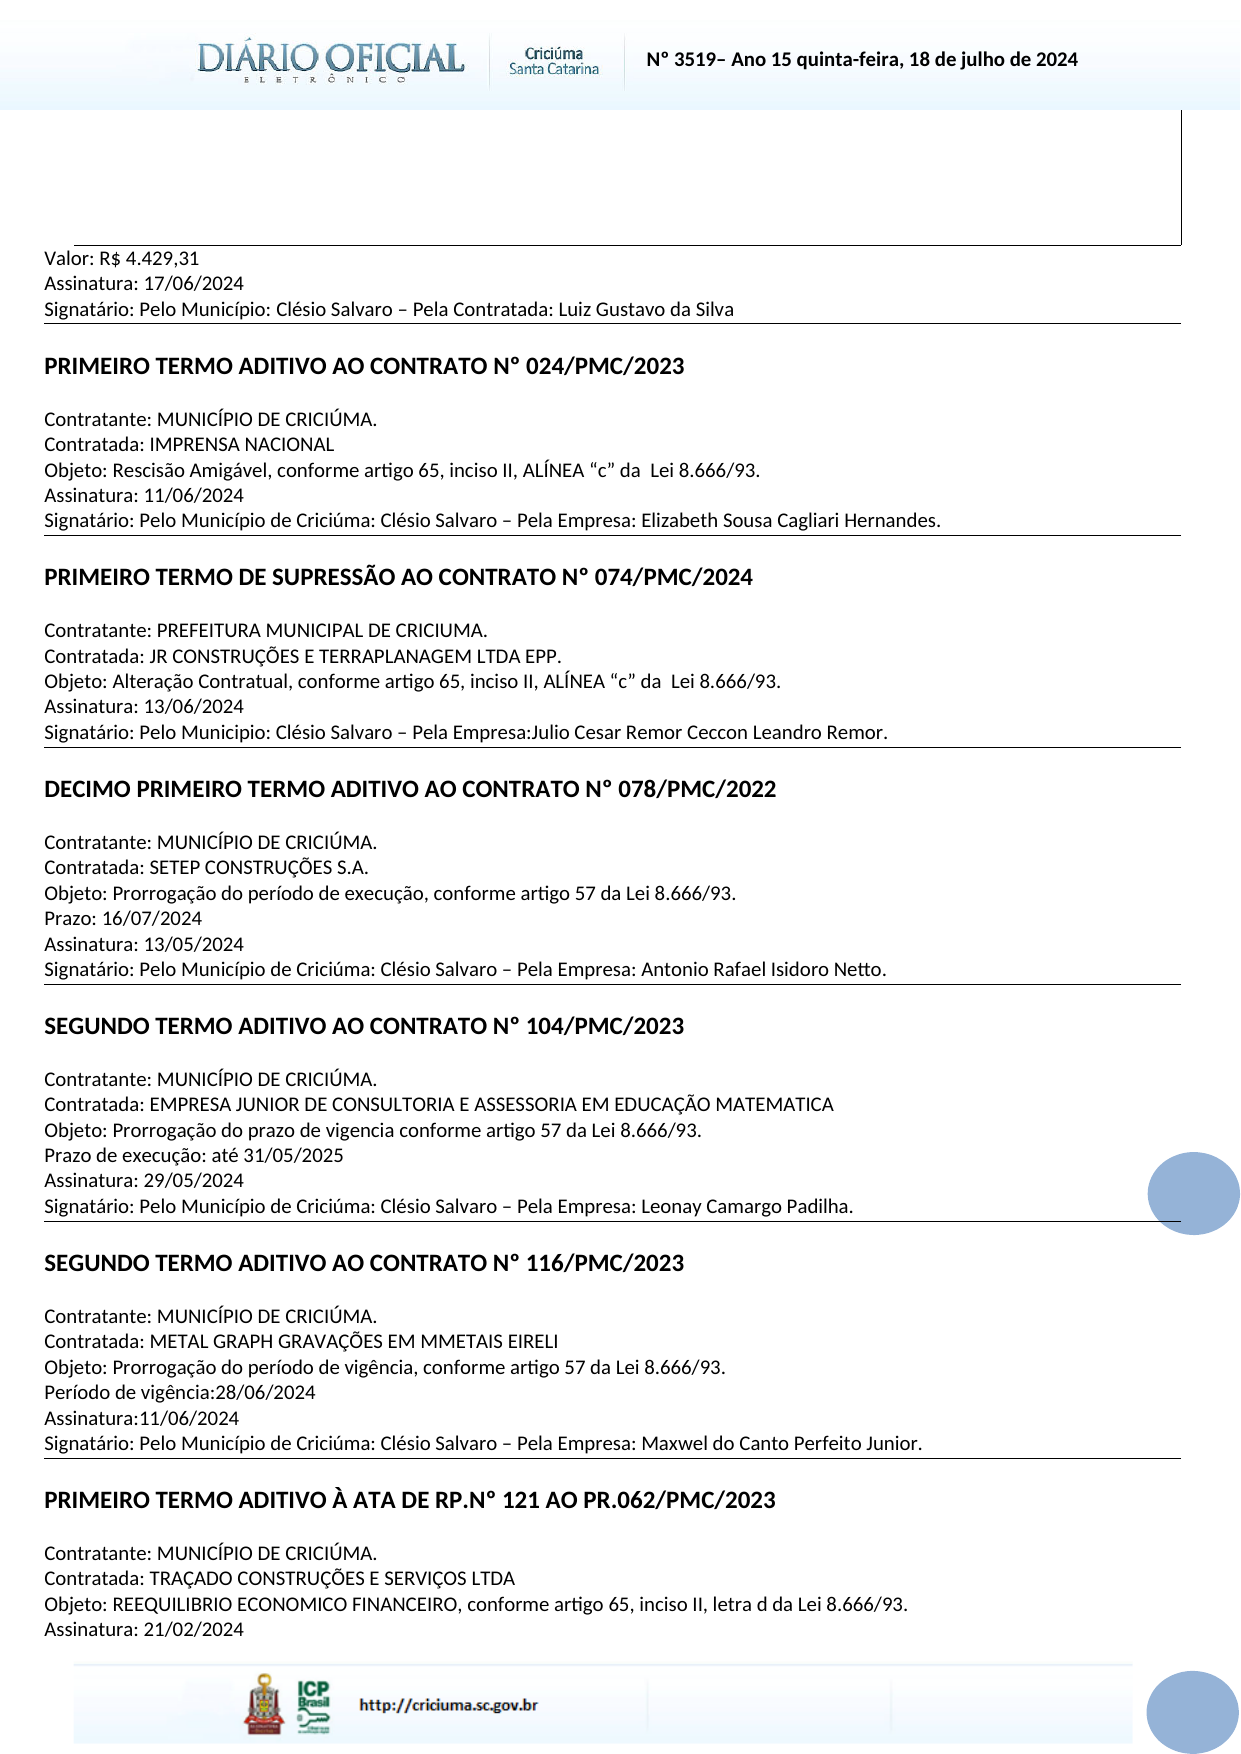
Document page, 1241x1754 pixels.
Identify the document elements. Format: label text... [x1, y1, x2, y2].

text SEGUNDO TERMO ADITIVO AO CONTRATO Nº 116/PMC/2023 [44, 1247, 1181, 1278]
text Assinatura: 21/02/2024 [44, 1616, 1181, 1642]
text PRIMEIRO TERMO DE SUPRESSÃO AO CONTRATO Nº 074/PMC/2024 [44, 562, 1181, 592]
text Objeto: Rescisão Amigável, conforme artigo 65, inciso II, ALÍNEA “c” da Lei 8.666/93. [44, 457, 1181, 482]
text Objeto: Prorrogação do período de vigência, conforme artigo 57 da Lei 8.666/93. [44, 1354, 1181, 1379]
text Assinatura: 11/06/2024 [44, 482, 1181, 508]
text Signatário: Pelo Município de Criciúma: Clésio Salvaro – Pela Empresa: Elizabeth Sousa Cagliari Hernandes. [44, 508, 1181, 535]
text Prazo de execução: até 31/05/2025 [44, 1142, 1181, 1168]
text Valor: R$ 4.429,31 [44, 245, 1181, 271]
text Objeto: Prorrogação do período de execução, conforme artigo 57 da Lei 8.666/93. [44, 880, 1181, 905]
text Objeto: REEQUILIBRIO ECONOMICO FINANCEIRO, conforme artigo 65, inciso II, letra d da Lei 8.666/93. [44, 1591, 1181, 1616]
text Contratante: MUNICÍPIO DE CRICIÚMA. [44, 829, 1181, 854]
text Prazo: 16/07/2024 [44, 905, 1181, 931]
text Contratada: METAL GRAPH GRAVAÇÕES EM MMETAIS EIRELI [44, 1328, 1181, 1354]
text Signatário: Pelo Município de Criciúma: Clésio Salvaro – Pela Empresa: Maxwel do Canto Perfeito Junior. [44, 1430, 1181, 1458]
text PRIMEIRO TERMO ADITIVO À ATA DE RP.Nº 121 AO PR.062/PMC/2023 [44, 1484, 1181, 1514]
text Assinatura: 17/06/2024 [44, 271, 1181, 296]
text Signatário: Pelo Município: Clésio Salvaro – Pela Contratada: Luiz Gustavo da Silva [44, 296, 1181, 323]
text Signatário: Pelo Município de Criciúma: Clésio Salvaro – Pela Empresa: Leonay Camargo Padilha. [44, 1193, 1158, 1221]
text Contratante: MUNICÍPIO DE CRICIÚMA. [44, 1066, 1181, 1091]
text Contratante: MUNICÍPIO DE CRICIÚMA. [44, 1303, 1181, 1328]
text Signatário: Pelo Municipio: Clésio Salvaro – Pela Empresa:Julio Cesar Remor Ceccon Leandro Remor. [44, 719, 1181, 747]
text Contratante: MUNICÍPIO DE CRICIÚMA. [44, 406, 1181, 431]
text Contratante: MUNICÍPIO DE CRICIÚMA. [44, 1540, 1181, 1565]
text Assinatura: 13/05/2024 [44, 931, 1181, 956]
text Assinatura: 29/05/2024 [44, 1168, 1156, 1193]
text Contratada: IMPRENSA NACIONAL [44, 431, 1181, 457]
text Período de vigência:28/06/2024 [44, 1379, 1181, 1405]
text Contratada: JR CONSTRUÇÕES E TERRAPLANAGEM LTDA EPP. [44, 643, 1181, 668]
text Signatário: Pelo Município de Criciúma: Clésio Salvaro – Pela Empresa: Antonio Rafael Isidoro Netto. [44, 956, 1181, 984]
text PRIMEIRO TERMO ADITIVO AO CONTRATO Nº 024/PMC/2023 [44, 350, 1181, 381]
text Assinatura:11/06/2024 [44, 1405, 1181, 1430]
text Contratada: SETEP CONSTRUÇÕES S.A. [44, 854, 1181, 880]
text Assinatura: 13/06/2024 [44, 694, 1181, 719]
text Contratada: TRAÇADO CONSTRUÇÕES E SERVIÇOS LTDA [44, 1565, 1181, 1591]
text Contratante: PREFEITURA MUNICIPAL DE CRICIUMA. [44, 617, 1181, 643]
text Objeto: Alteração Contratual, conforme artigo 65, inciso II, ALÍNEA “c” da Lei 8.666/93. [44, 668, 1181, 694]
text Contratada: EMPRESA JUNIOR DE CONSULTORIA E ASSESSORIA EM EDUCAÇÃO MATEMATICA [44, 1091, 1181, 1117]
text SEGUNDO TERMO ADITIVO AO CONTRATO Nº 104/PMC/2023 [44, 1010, 1181, 1041]
text Objeto: Prorrogação do prazo de vigencia conforme artigo 57 da Lei 8.666/93. [44, 1117, 1181, 1142]
text DECIMO PRIMEIRO TERMO ADITIVO AO CONTRATO Nº 078/PMC/2022 [44, 773, 1181, 804]
